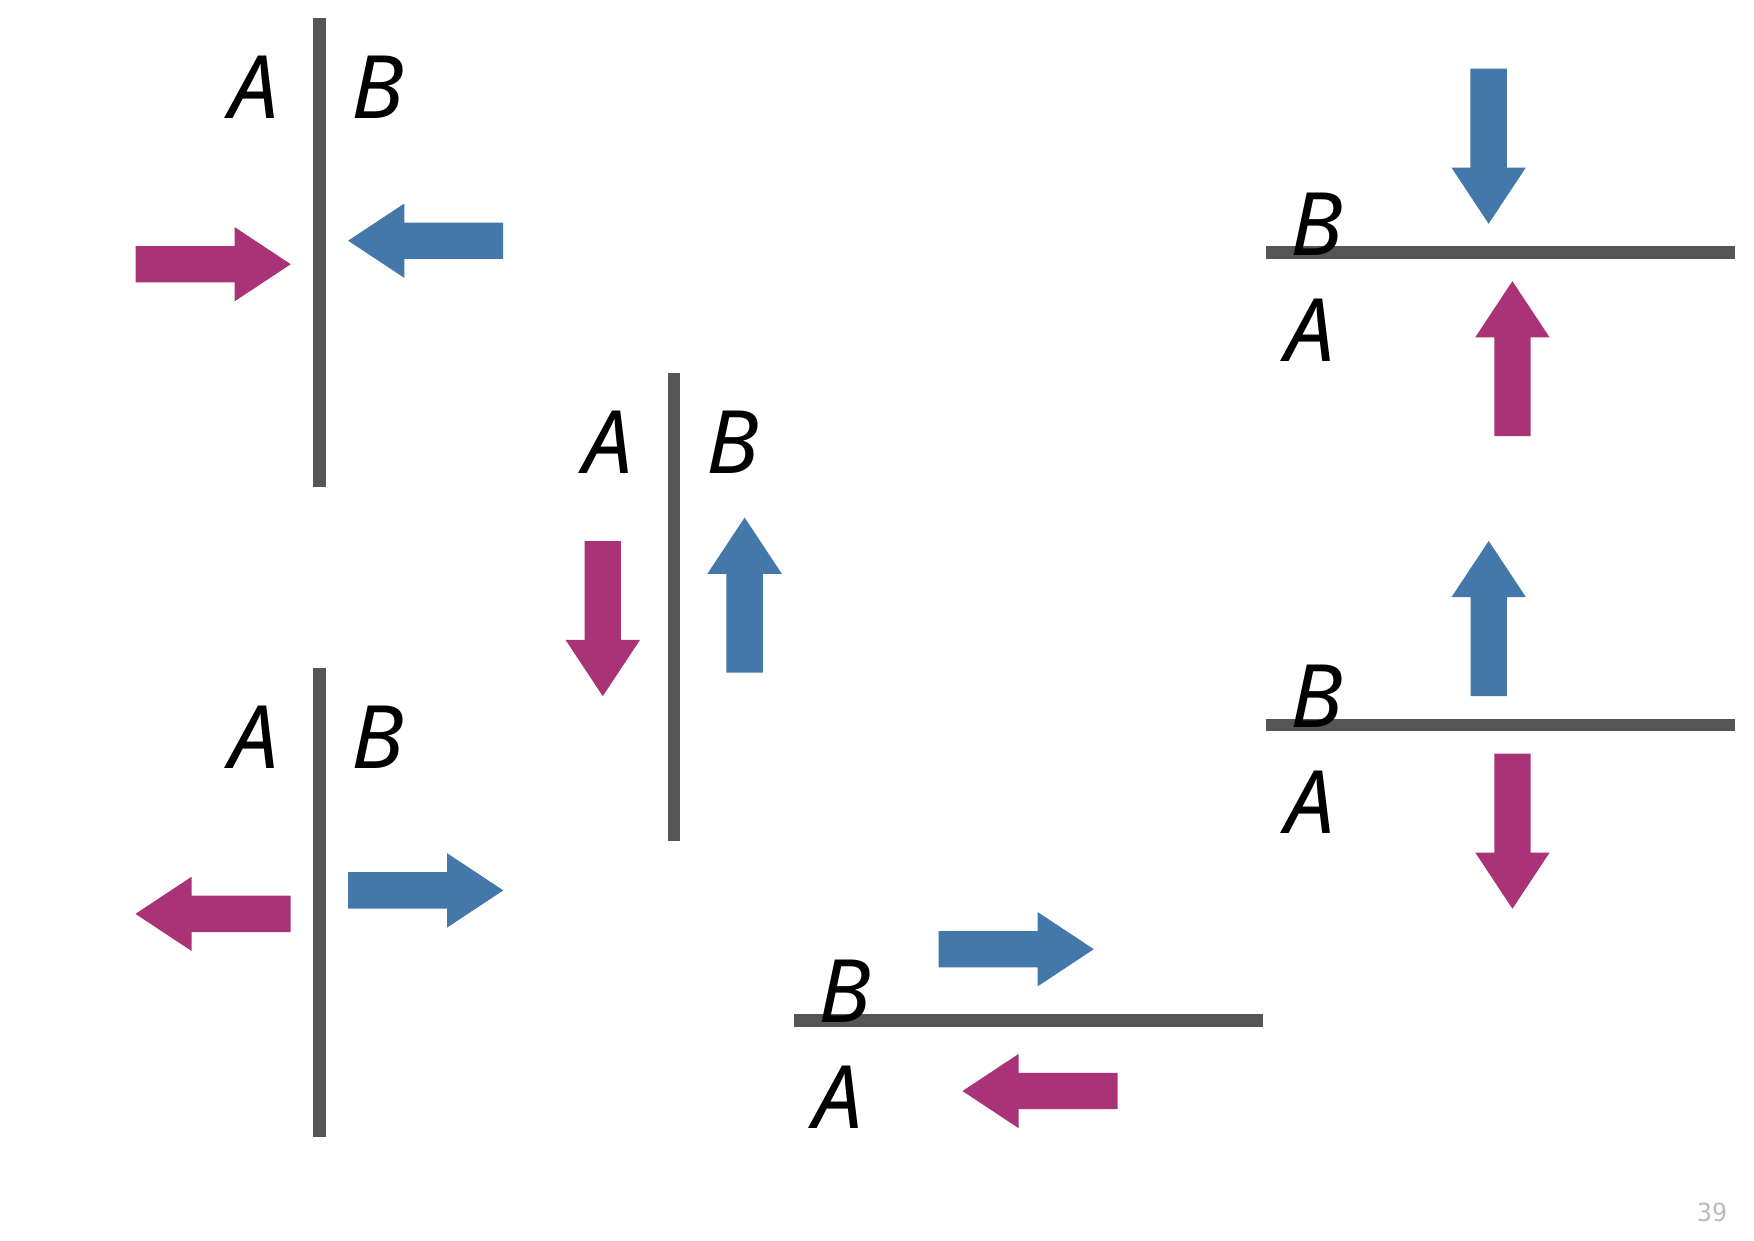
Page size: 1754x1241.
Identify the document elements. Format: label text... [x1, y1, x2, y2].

text_box [135, 227, 291, 302]
text_box B [803, 921, 887, 1025]
text_box [707, 517, 782, 673]
text_box [348, 853, 504, 928]
text_box B [1275, 626, 1359, 729]
text_box B [1275, 154, 1359, 257]
text_box [135, 876, 291, 952]
text_box [1475, 281, 1550, 437]
text_box [938, 911, 1094, 987]
text_box [1475, 753, 1550, 909]
text_box [1451, 68, 1526, 224]
text_box [1451, 540, 1526, 697]
text_box A [214, 667, 308, 771]
text_box A [1270, 260, 1364, 363]
text_box A [798, 1027, 892, 1131]
text_box B [336, 18, 421, 121]
text_box [565, 541, 640, 697]
text_box A [1270, 732, 1364, 835]
text_box B [691, 372, 775, 475]
text_box B [336, 667, 421, 771]
text_box A [568, 372, 662, 475]
text_box A [214, 18, 308, 121]
text_box [962, 1053, 1118, 1129]
text_box [348, 203, 504, 278]
